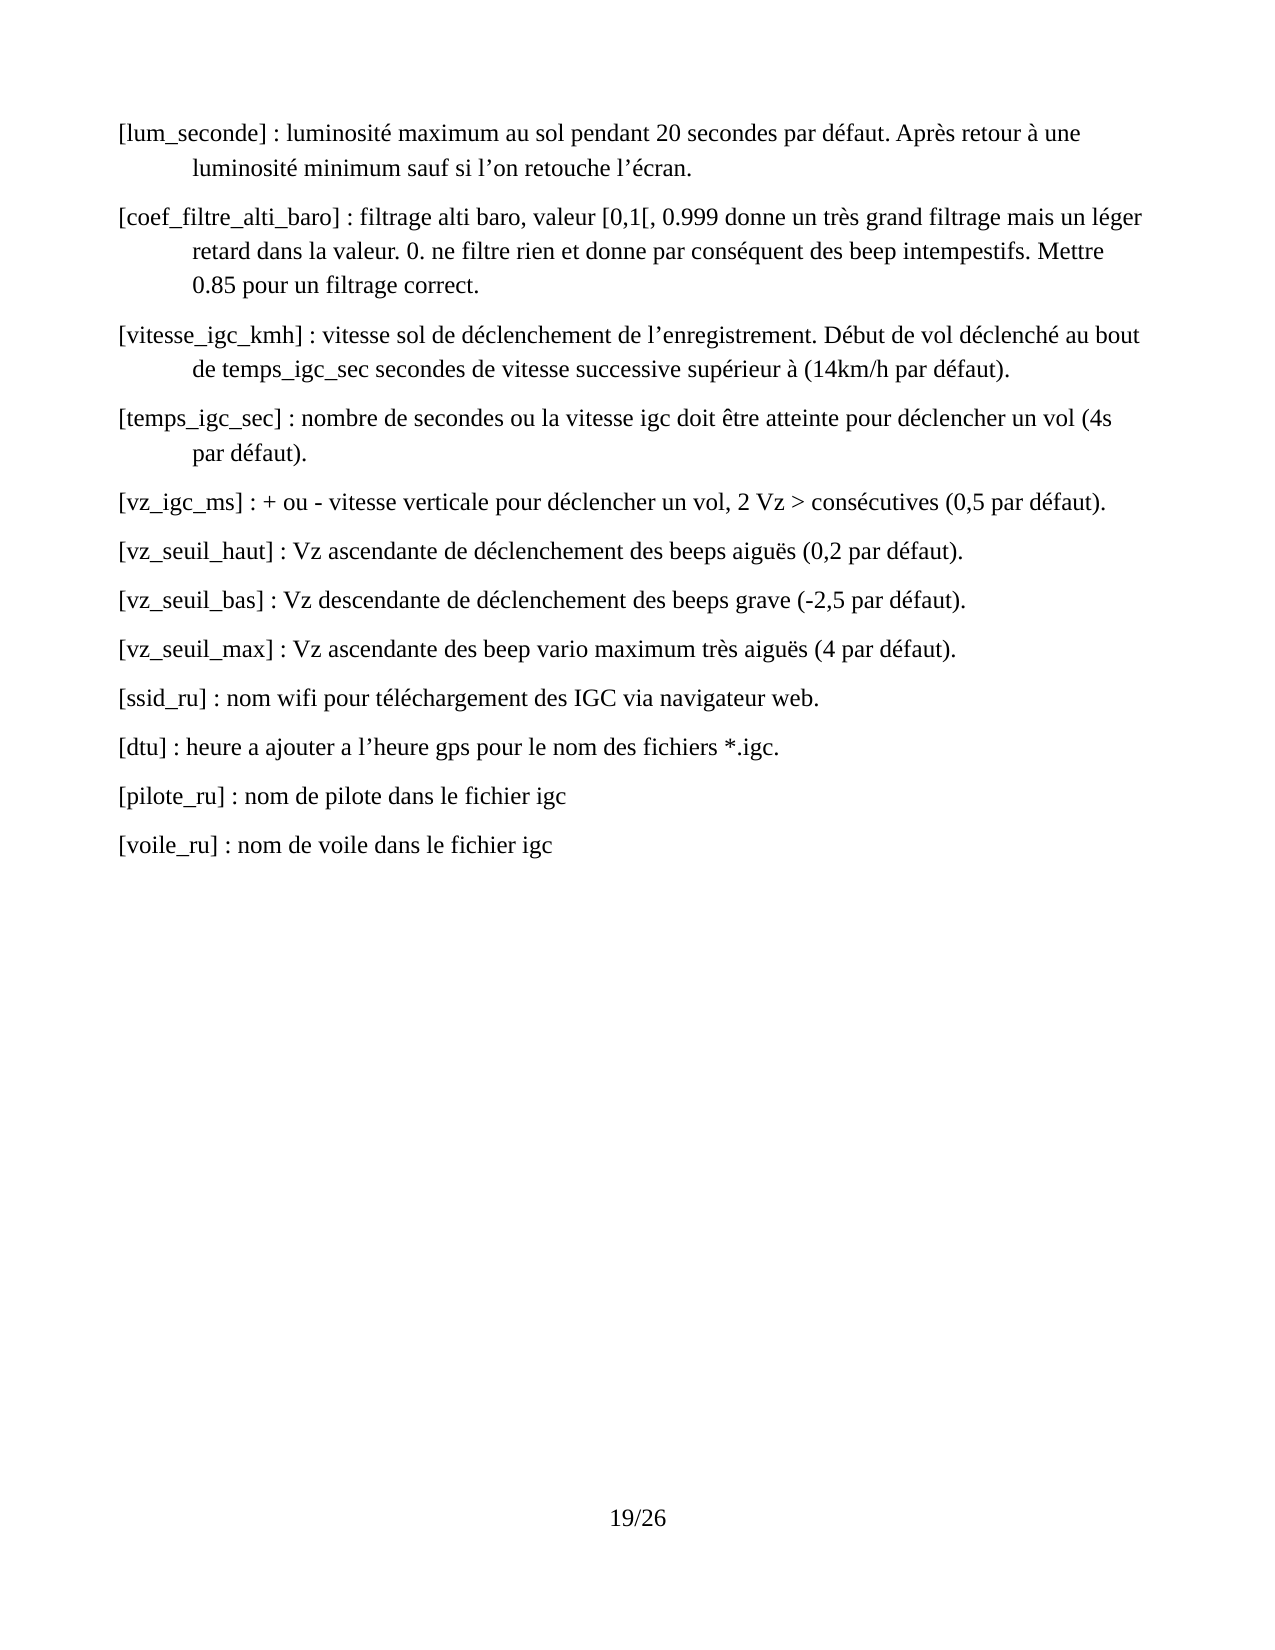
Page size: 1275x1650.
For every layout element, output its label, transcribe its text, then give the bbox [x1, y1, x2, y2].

text [dtu] : heure a ajouter a l’heure gps pour le nom des fichiers *.igc. [118, 732, 1157, 761]
text [voile_ru] : nom de voile dans le fichier igc [118, 830, 1157, 859]
text [vitesse_igc_kmh] : vitesse sol de déclenchement de l’enregistrement. Début de vol déclenché au bout de temps_igc_sec secondes de vitesse successive supérieur à (14km/h par défaut). [118, 320, 1157, 383]
text [temps_igc_sec] : nombre de secondes ou la vitesse igc doit être atteinte pour déclencher un vol (4s par défaut). [118, 403, 1157, 466]
text [lum_seconde] : luminosité maximum au sol pendant 20 secondes par défaut. Après retour à une luminosité minimum sauf si l’on retouche l’écran. [118, 118, 1157, 181]
text [vz_seuil_haut] : Vz ascendante de déclenchement des beeps aiguës (0,2 par défaut). [118, 536, 1157, 564]
text [vz_seuil_bas] : Vz descendante de déclenchement des beeps grave (-2,5 par défaut). [118, 585, 1157, 614]
text [vz_igc_ms] : + ou - vitesse verticale pour déclencher un vol, 2 Vz > consécutives (0,5 par défaut). [118, 487, 1157, 516]
text [coef_filtre_alti_baro] : filtrage alti baro, valeur [0,1[, 0.999 donne un très grand filtrage mais un léger retard dans la valeur. 0. ne filtre rien et donne par conséquent des beep intempestifs. Mettre 0.85 pour un filtrage correct. [118, 202, 1157, 299]
text [vz_seuil_max] : Vz ascendante des beep vario maximum très aiguës (4 par défaut). [118, 634, 1157, 663]
text [pilote_ru] : nom de pilote dans le fichier igc [118, 781, 1157, 810]
text [ssid_ru] : nom wifi pour téléchargement des IGC via navigateur web. [118, 683, 1157, 712]
